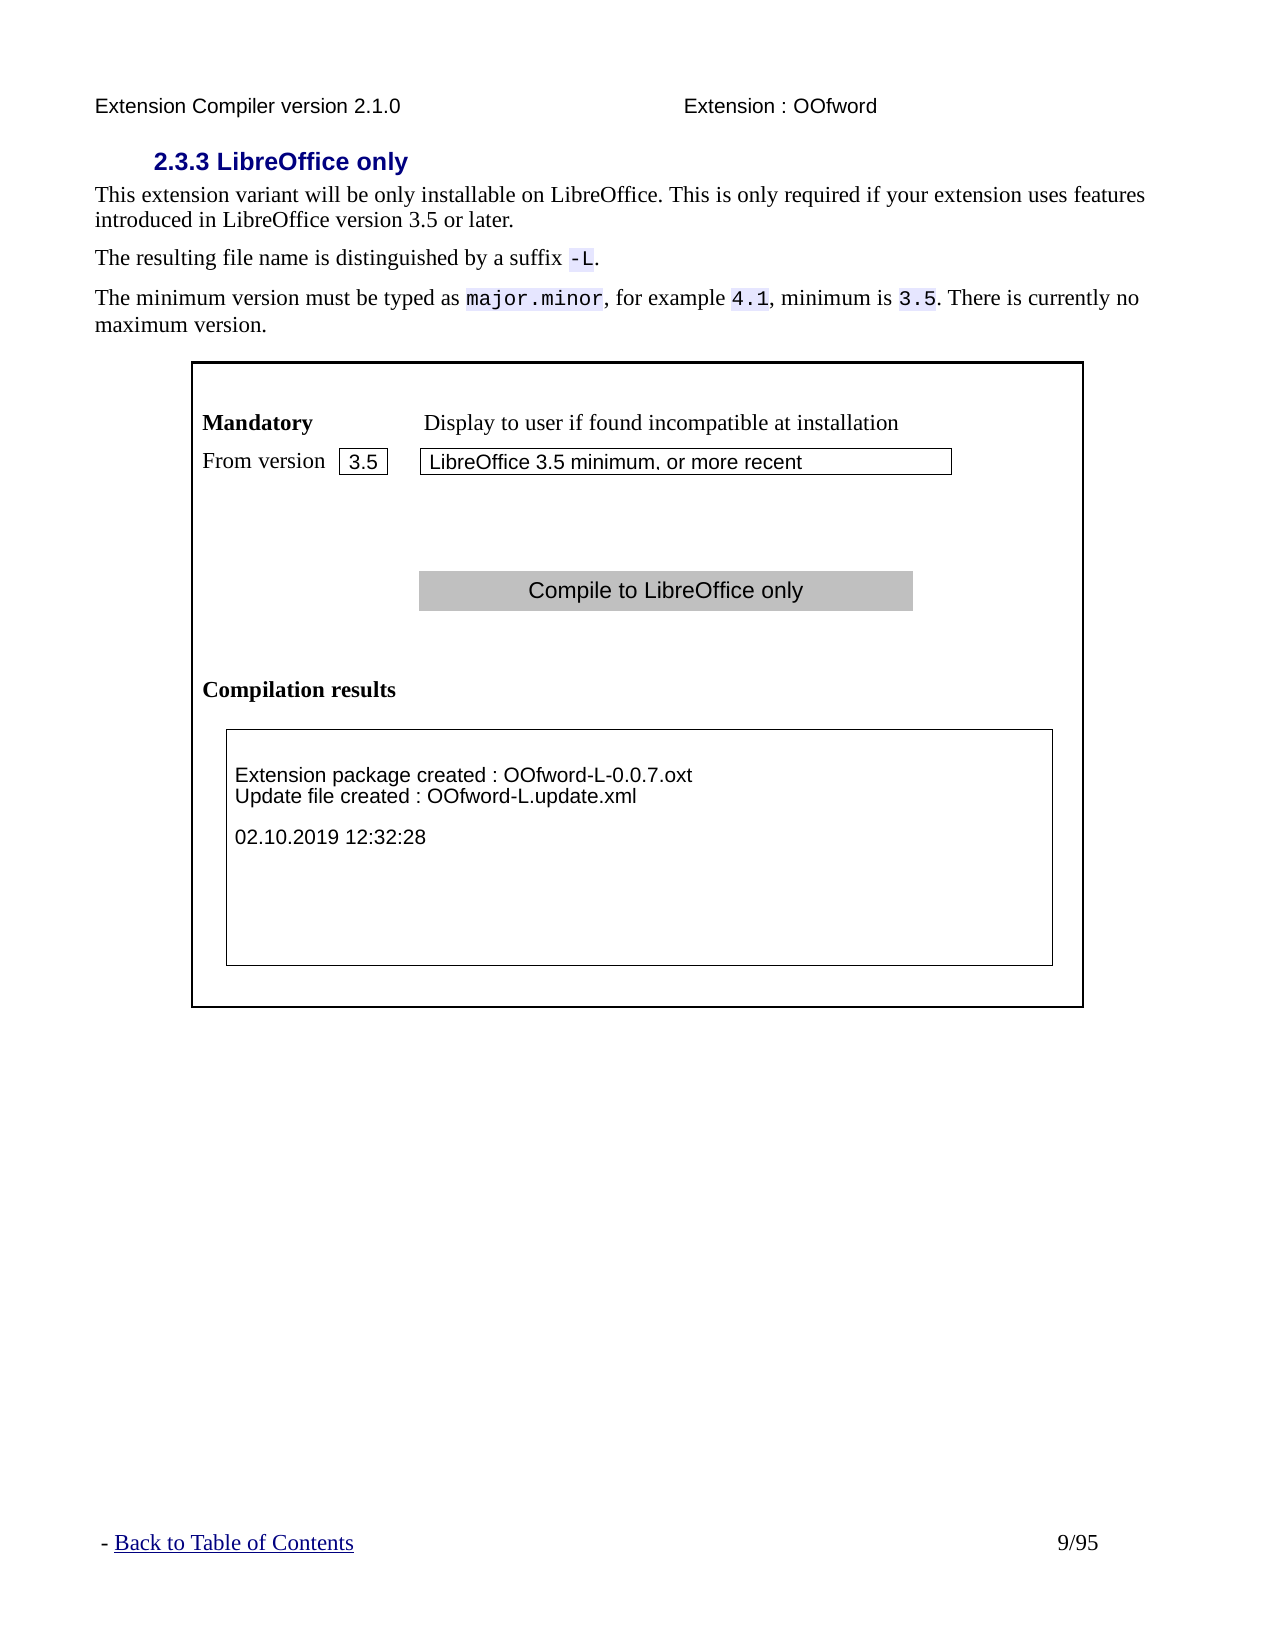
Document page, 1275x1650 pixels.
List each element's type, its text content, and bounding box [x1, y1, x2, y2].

text The resulting file name is distinguished by a suffix -L. [94, 245, 1181, 272]
text From version [202, 448, 339, 474]
subtitle LibreOffice only [153, 147, 1181, 176]
text Compilation results [202, 676, 1073, 702]
text The minimum version must be typed as major.minor, for example 4.1, minimum is 3.5. There is currently no maximum version. [94, 284, 1181, 337]
text [388, 448, 420, 474]
text [952, 448, 1073, 474]
text This extension variant will be only installable on LibreOffice. This is only required if your extension uses features introduced in LibreOffice version 3.5 or later. [94, 181, 1181, 232]
text Mandatory Display to user if found incompatible at installation [202, 410, 1073, 436]
